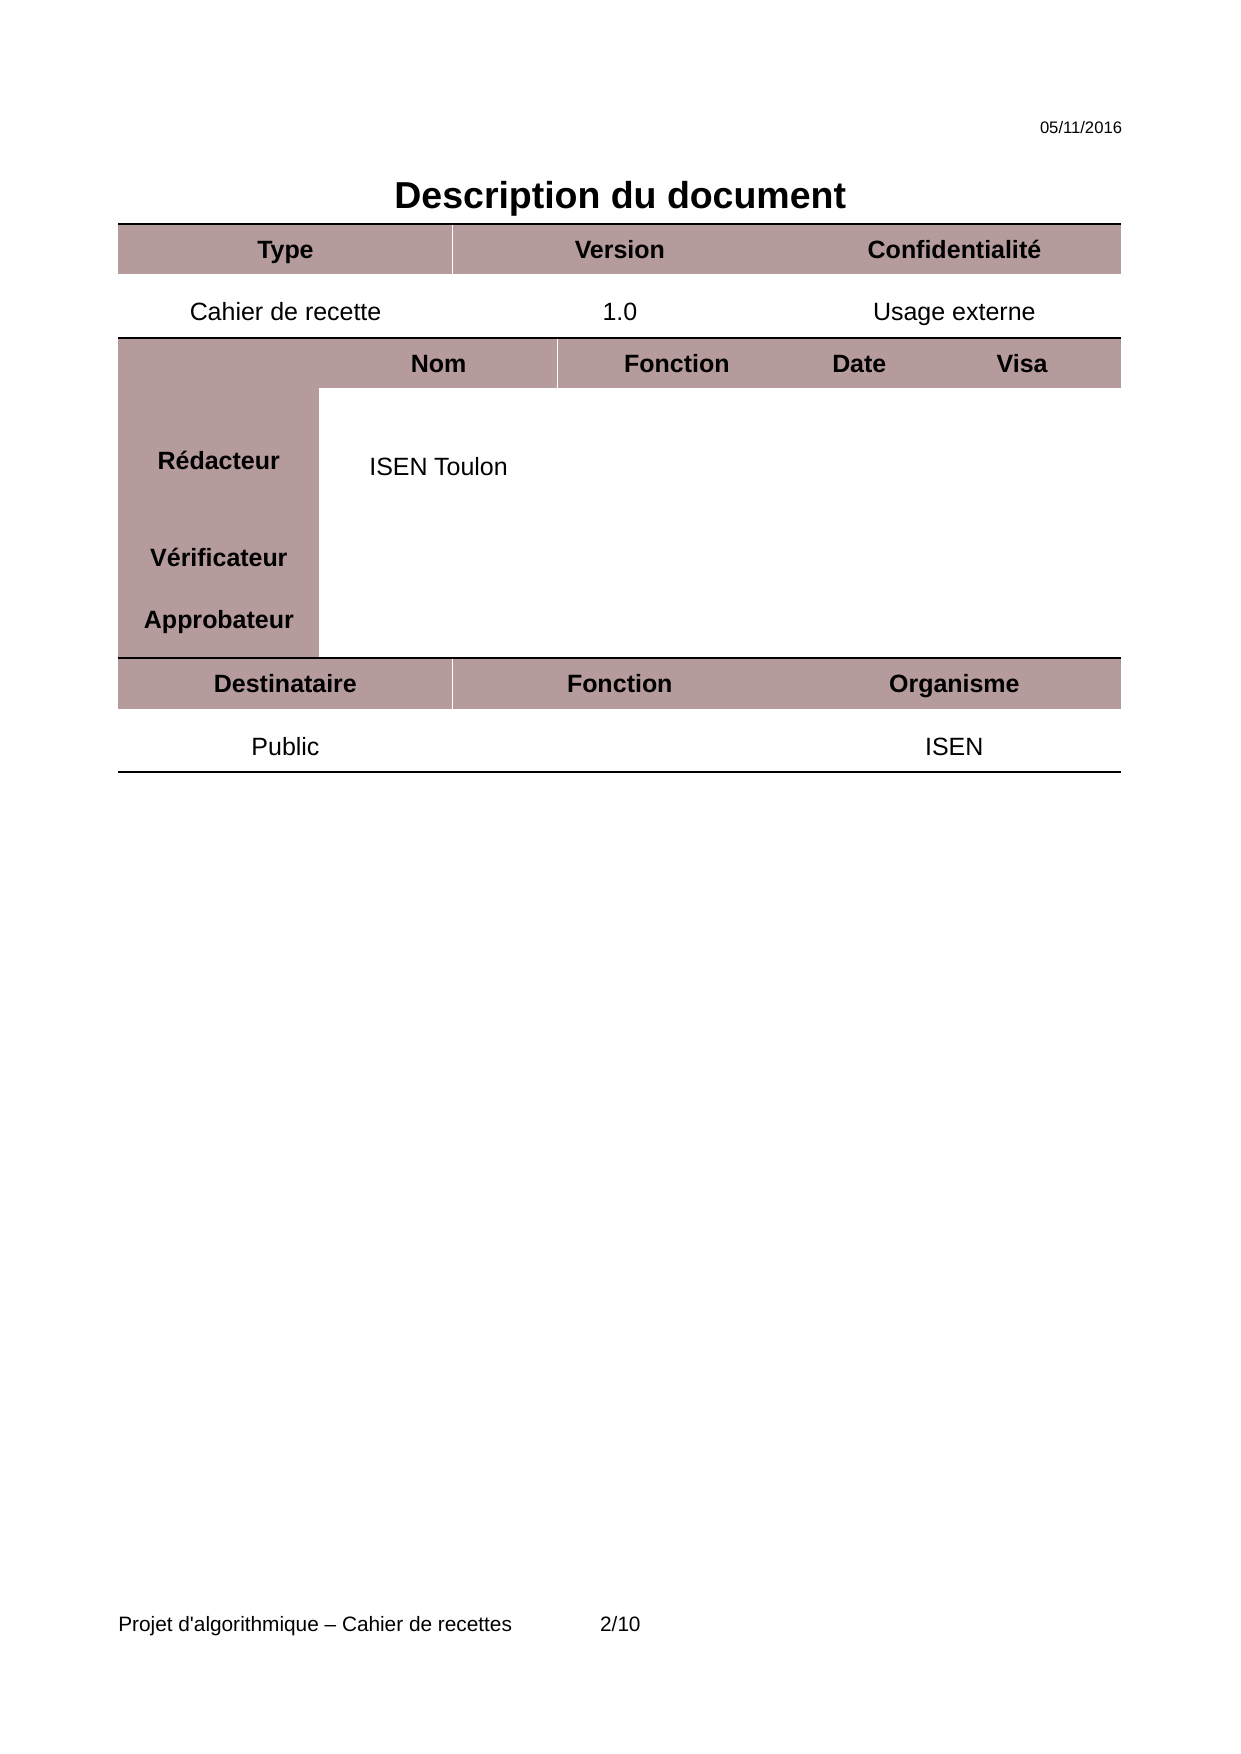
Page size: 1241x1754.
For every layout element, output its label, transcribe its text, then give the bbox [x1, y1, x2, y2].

table_cell Usage externe [787, 275, 1121, 337]
table_cell [319, 595, 557, 657]
table_cell Cahier de recette [118, 275, 452, 337]
table_cell Nom [319, 339, 557, 388]
table_cell 1.0 [453, 275, 787, 337]
table_cell [558, 533, 796, 595]
table_cell [118, 339, 319, 388]
table_cell [558, 595, 796, 657]
table_cell [922, 388, 1121, 533]
table_cell Date [796, 339, 922, 388]
table_header Type [118, 225, 452, 274]
table_cell Rédacteur [118, 388, 319, 533]
table_cell [453, 709, 787, 771]
table_header Version [453, 225, 787, 274]
table_cell ISEN [787, 709, 1121, 771]
table_cell [796, 388, 922, 533]
table_cell Public [118, 709, 452, 771]
table_cell Organisme [787, 659, 1121, 709]
table_cell Visa [922, 339, 1121, 388]
text Description du document [118, 173, 1122, 216]
table_cell [922, 595, 1121, 657]
table_header Confidentialité [787, 225, 1121, 274]
table_cell Approbateur [118, 595, 319, 657]
table_cell Fonction [558, 339, 796, 388]
table_cell [319, 533, 557, 595]
table_cell Destinataire [118, 659, 452, 709]
table_cell [558, 388, 796, 533]
table_cell Fonction [453, 659, 787, 709]
table_cell Vérificateur [118, 533, 319, 595]
table_cell [922, 533, 1121, 595]
table_cell [796, 533, 922, 595]
table_cell [796, 595, 922, 657]
table_cell ISEN Toulon [319, 388, 557, 533]
